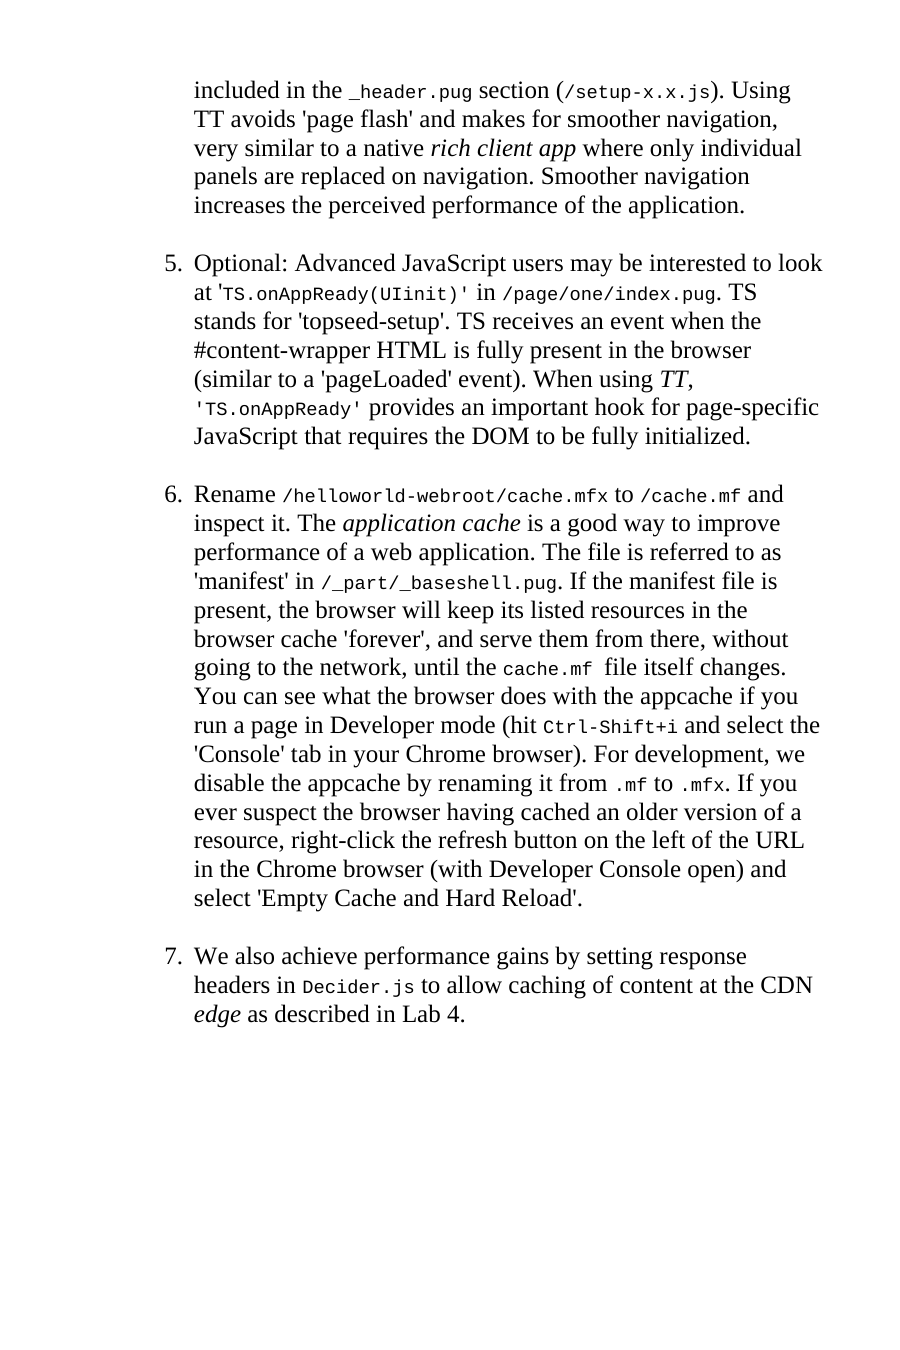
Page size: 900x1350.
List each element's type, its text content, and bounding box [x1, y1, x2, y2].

list Optional: Advanced JavaScript users may be interested to look at 'TS.onAppReady(UIinit)' in /page/one/index.pug. TS stands for 'topseed-setup'. TS receives an event when the #content-wrapper HTML is fully present in the browser (similar to a 'pageLoaded' event). When using TT, 'TS.onAppReady' provides an important hook for page-specific JavaScript that requires the DOM to be fully initialized. [164, 248, 825, 450]
list included in the _header.pug section (/setup-x.x.js). Using TT avoids 'page flash' and makes for smoother navigation, very similar to a native rich client app where only individual panels are replaced on navigation. Smoother navigation increases the perceived performance of the application. [164, 75, 825, 219]
list Rename /helloworld-webroot/cache.mfx to /cache.mf and inspect it. The application cache is a good way to improve performance of a web application. The file is referred to as 'manifest' in /_part/_baseshell.pug. If the manifest file is present, the browser will keep its listed resources in the browser cache 'forever', and serve them from there, without going to the network, until the cache.mf file itself changes. You can see what the browser does with the appcache if you run a page in Developer mode (hit Ctrl-Shift+i and select the 'Console' tab in your Chrome browser). For development, we disable the appcache by renaming it from .mf to .mfx. If you ever suspect the browser having cached an older version of a resource, right-click the refresh button on the left of the URL in the Chrome browser (with Developer Console open) and select 'Empty Cache and Hard Reload'. [164, 479, 825, 912]
list We also achieve performance gains by setting response headers in Decider.js to allow caching of content at the CDN edge as described in Lab 4. [164, 941, 825, 1028]
